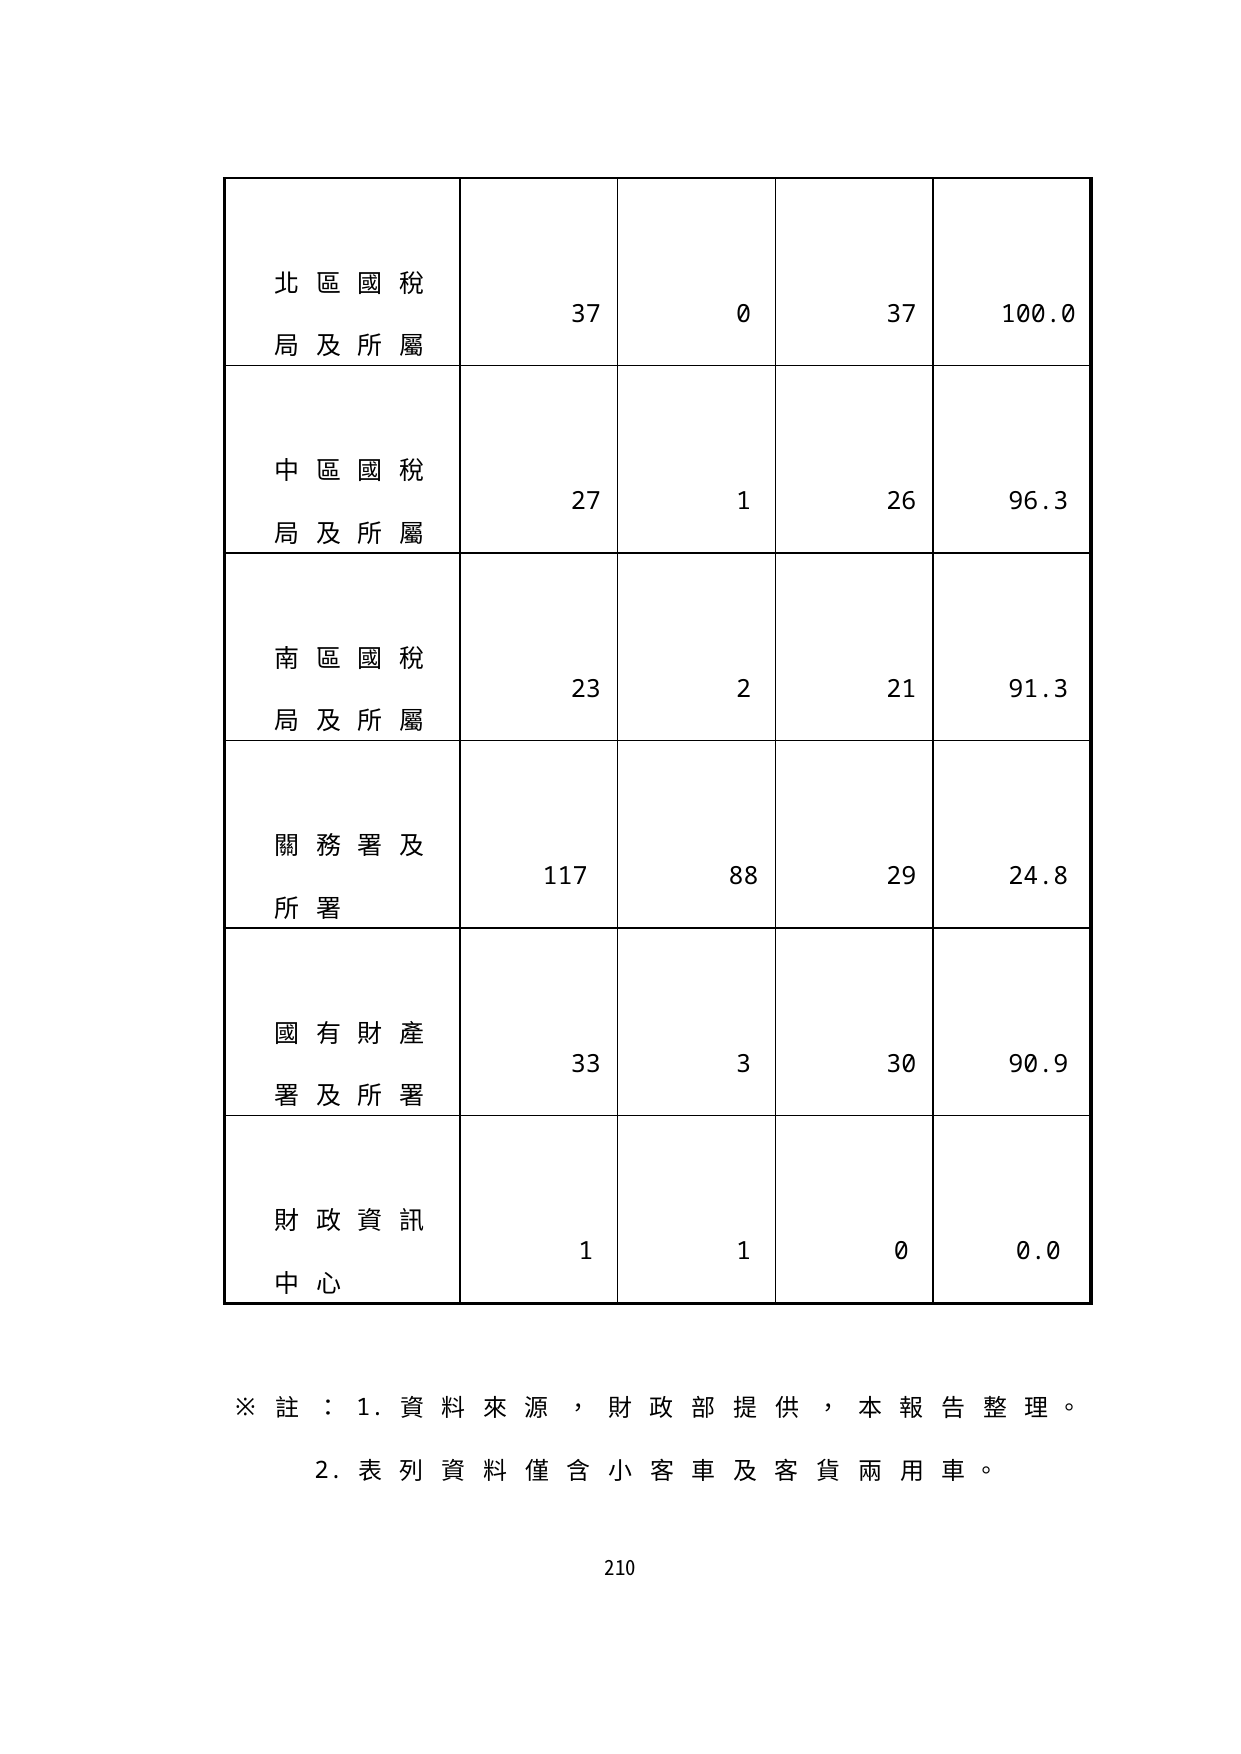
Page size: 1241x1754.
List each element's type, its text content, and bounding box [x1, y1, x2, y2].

table_cell 2 [618, 554, 775, 740]
table_cell 117 [461, 741, 617, 927]
table_cell 南區國稅局及所屬 [226, 554, 459, 740]
table_cell 90.9 [934, 929, 1089, 1115]
table_cell 1 [461, 1116, 617, 1302]
table_cell 23 [461, 554, 617, 740]
text 2.表列資料僅含小客車及客貨兩用車。 [282, 1427, 1058, 1490]
table_cell 30 [776, 929, 932, 1115]
table_cell 24.8 [934, 741, 1089, 927]
table_cell 0 [776, 1116, 932, 1302]
table_cell 29 [776, 741, 932, 927]
table_cell 100.0 [934, 179, 1089, 365]
table_cell 88 [618, 741, 775, 927]
table_cell 91.3 [934, 554, 1089, 740]
table_cell 中區國稅局及所屬 [226, 366, 459, 552]
table_cell 37 [461, 179, 617, 365]
table_cell 1 [618, 366, 775, 552]
table_cell 33 [461, 929, 617, 1115]
table_cell 96.3 [934, 366, 1089, 552]
table_cell 3 [618, 929, 775, 1115]
table_cell 21 [776, 554, 932, 740]
table_cell 北區國稅局及所屬 [226, 179, 459, 365]
text ※註：1.資料來源，財政部提供，本報告整理。 [212, 1365, 1058, 1427]
table_cell 27 [461, 366, 617, 552]
table_cell 1 [618, 1116, 775, 1302]
table_cell 財政資訊中心 [226, 1116, 459, 1302]
table_cell 關務署及所署 [226, 741, 459, 927]
table_cell 26 [776, 366, 932, 552]
table_cell 37 [776, 179, 932, 365]
table_cell 0 [618, 179, 775, 365]
table_cell 0.0 [934, 1116, 1089, 1302]
table_cell 國有財產署及所署 [226, 929, 459, 1115]
